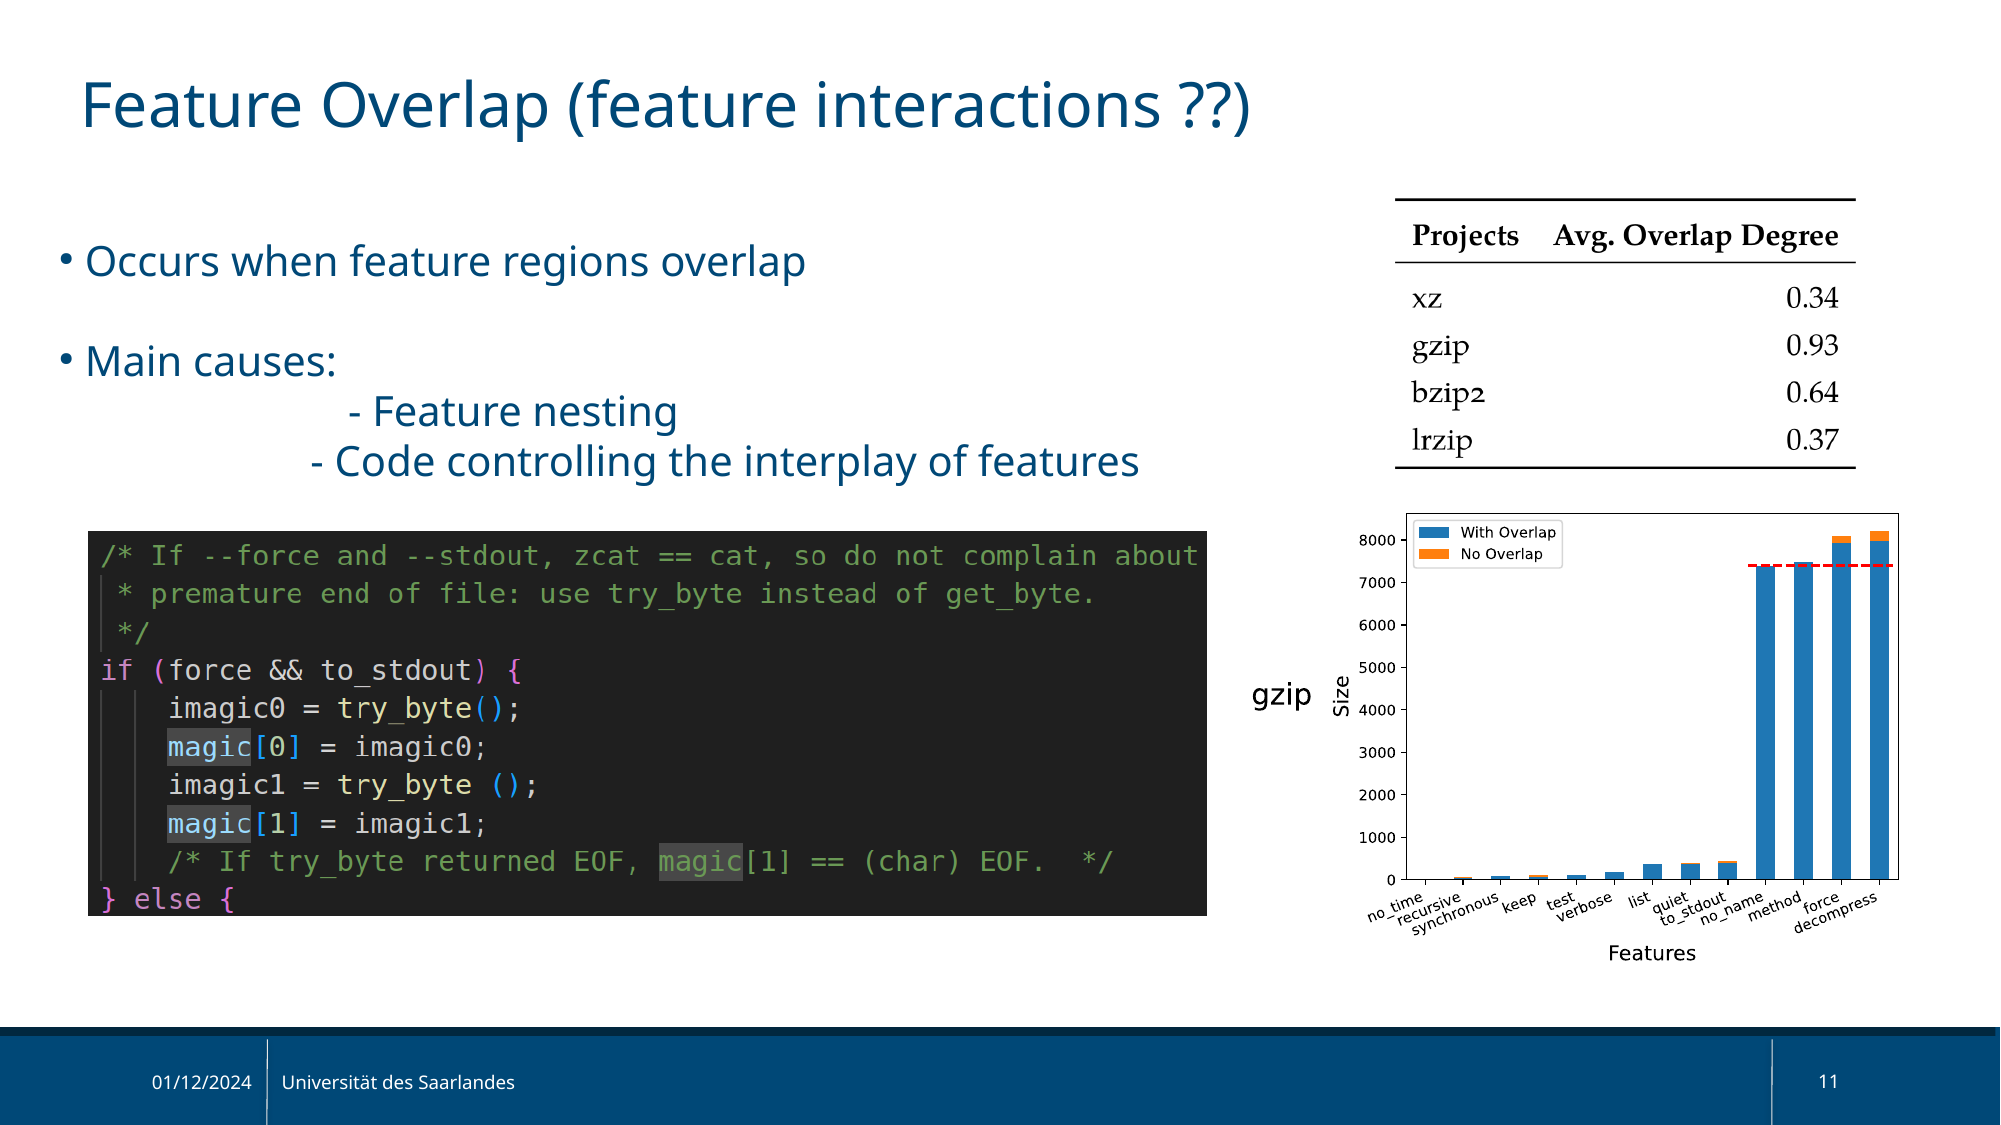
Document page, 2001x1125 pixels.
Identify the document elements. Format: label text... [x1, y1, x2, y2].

list Occurs when feature regions overlap Main causes: - Feature nesting - Code controlling the interplay of features [59, 177, 1654, 885]
list [65, 57, 775, 111]
list Feature Overlap (feature interactions ??) [65, 57, 810, 170]
text_box 01/12/2024 [65, 1053, 266, 1113]
list 01/12/2024 [810, 57, 1521, 170]
picture [1240, 501, 1910, 976]
picture [88, 531, 1207, 916]
picture [1654, 193, 1861, 473]
text_box Universität des Saarlandes [266, 1052, 1741, 1113]
text_box [1803, 1052, 2000, 1113]
